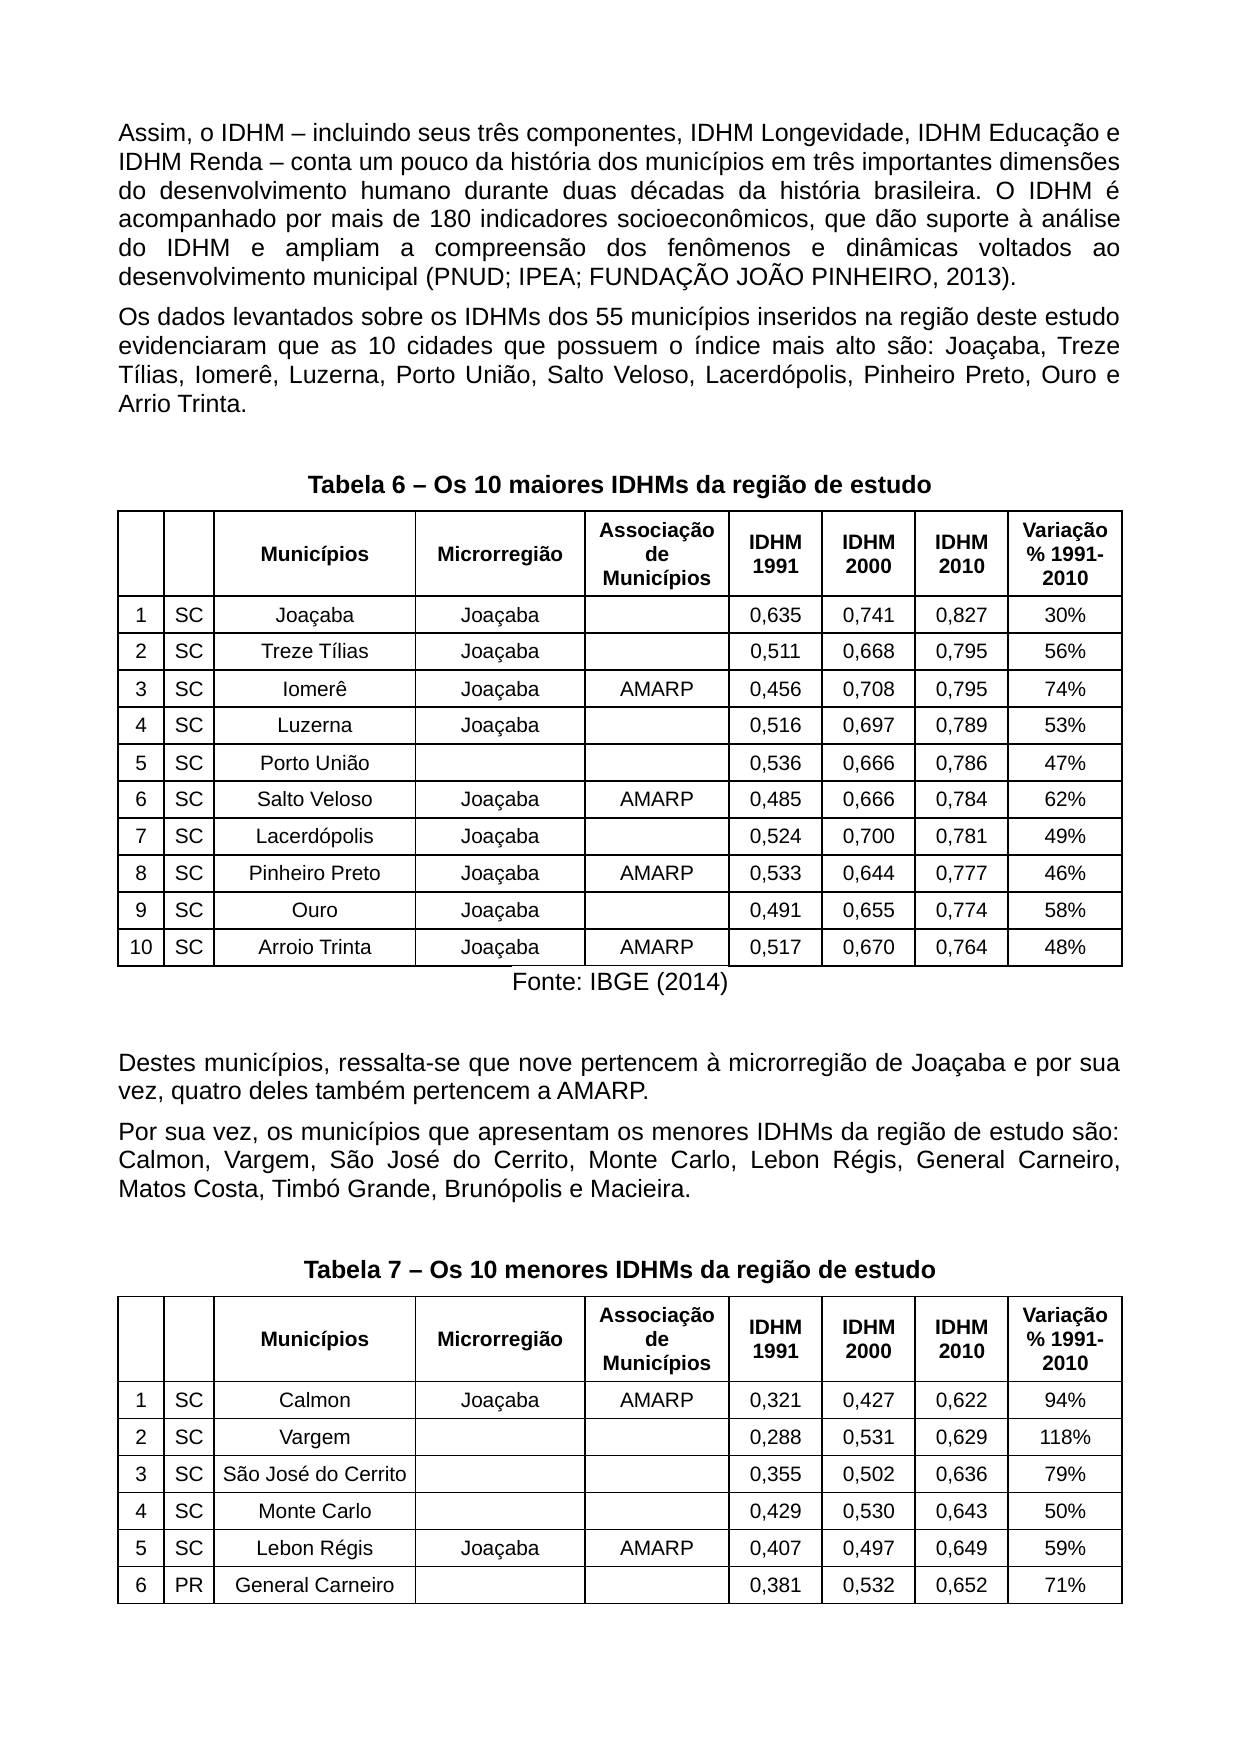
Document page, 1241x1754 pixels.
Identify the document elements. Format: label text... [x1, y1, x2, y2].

table_cell 46% [1009, 856, 1121, 891]
table_header Microrregião [416, 512, 584, 595]
table_cell SC [165, 708, 213, 743]
table_cell São José do Cerrito [215, 1456, 415, 1492]
table_header IDHM 2000 [823, 512, 914, 595]
table_cell 6 [119, 782, 163, 817]
table_cell Porto União [215, 745, 415, 780]
table_cell 62% [1009, 782, 1121, 817]
table_cell AMARP [586, 671, 728, 706]
table_cell 0,827 [916, 597, 1007, 632]
table_cell 0,781 [916, 819, 1007, 854]
table_cell 0,381 [730, 1567, 821, 1603]
table_cell 4 [119, 708, 163, 743]
table_cell 58% [1009, 893, 1121, 928]
table_cell AMARP [586, 930, 728, 965]
table_cell AMARP [586, 1530, 728, 1566]
table_cell 7 [119, 819, 163, 854]
table_cell 0,666 [823, 745, 914, 780]
table_header IDHM 2010 [916, 512, 1007, 595]
text Destes municípios, ressalta-se que nove pertencem à microrregião de Joaçaba e por sua vez, quatro deles também pertencem a AMARP. [118, 1047, 1122, 1105]
table_cell 0,532 [823, 1567, 914, 1603]
table_header [119, 1297, 163, 1381]
table_cell 0,764 [916, 930, 1007, 965]
table_cell 8 [119, 856, 163, 891]
table_cell Joaçaba [416, 671, 584, 706]
table_cell 0,511 [730, 634, 821, 669]
table_cell 56% [1009, 634, 1121, 669]
table_cell 48% [1009, 930, 1121, 965]
text Fonte: IBGE (2014) [118, 967, 1122, 995]
table_cell [586, 819, 728, 854]
table_cell 0,652 [916, 1567, 1007, 1603]
table_cell [586, 1493, 728, 1529]
table_cell 0,795 [916, 634, 1007, 669]
table_cell SC [165, 782, 213, 817]
table_cell [416, 1456, 584, 1492]
table_header Variação % 1991-2010 [1009, 1297, 1121, 1381]
table_cell Treze Tílias [215, 634, 415, 669]
table_cell Arroio Trinta [215, 930, 415, 965]
table_header [165, 1297, 213, 1381]
table_cell 0,491 [730, 893, 821, 928]
table_cell Pinheiro Preto [215, 856, 415, 891]
table_cell 0,355 [730, 1456, 821, 1492]
table_cell Joaçaba [416, 597, 584, 632]
table_cell 2 [119, 634, 163, 669]
table_cell Joaçaba [416, 893, 584, 928]
table_cell [586, 634, 728, 669]
table_cell Joaçaba [416, 856, 584, 891]
table_cell [586, 1419, 728, 1455]
table_cell 1 [119, 1382, 163, 1418]
table_cell 9 [119, 893, 163, 928]
table_cell 79% [1009, 1456, 1121, 1492]
table_header IDHM 2010 [916, 1297, 1007, 1381]
table_header [165, 512, 213, 595]
table_cell 0,531 [823, 1419, 914, 1455]
table_cell 0,655 [823, 893, 914, 928]
table_cell Monte Carlo [215, 1493, 415, 1529]
table_cell [586, 597, 728, 632]
table_cell Joaçaba [215, 597, 415, 632]
table_cell Joaçaba [416, 634, 584, 669]
table_header Associação de Municípios [586, 512, 728, 595]
table_cell 0,524 [730, 819, 821, 854]
table_cell SC [165, 1530, 213, 1566]
table_cell [586, 893, 728, 928]
table_cell SC [165, 634, 213, 669]
table_cell 0,533 [730, 856, 821, 891]
table_cell 59% [1009, 1530, 1121, 1566]
table_header Associação de Municípios [586, 1297, 728, 1381]
table_cell [586, 708, 728, 743]
table_cell 50% [1009, 1493, 1121, 1529]
table_cell Lebon Régis [215, 1530, 415, 1566]
table_cell Joaçaba [416, 782, 584, 817]
table_cell 6 [119, 1567, 163, 1603]
table_cell SC [165, 1456, 213, 1492]
table_cell [416, 745, 584, 780]
table_cell 0,700 [823, 819, 914, 854]
text Por sua vez, os municípios que apresentam os menores IDHMs da região de estudo são: Calmon, Vargem, São José do Cerrito, Monte Carlo, Lebon Régis, General Carneiro, Matos Costa, Timbó Grande, Brunópolis e Macieira. [118, 1117, 1122, 1203]
table_cell SC [165, 856, 213, 891]
text Assim, o IDHM – incluindo seus três componentes, IDHM Longevidade, IDHM Educação e IDHM Renda – conta um pouco da história dos municípios em três importantes dimensões do desenvolvimento humano durante duas décadas da história brasileira. O IDHM é acompanhado por mais de 180 indicadores socioeconômicos, que dão suporte à análise do IDHM e ampliam a compreensão dos fenômenos e dinâmicas voltados ao desenvolvimento municipal (PNUD; IPEA; FUNDAÇÃO JOÃO PINHEIRO, 2013). [118, 118, 1122, 291]
table_cell SC [165, 1493, 213, 1529]
text Tabela 7 – Os 10 menores IDHMs da região de estudo [118, 1255, 1122, 1284]
table_cell 49% [1009, 819, 1121, 854]
table_cell 0,668 [823, 634, 914, 669]
table_cell SC [165, 671, 213, 706]
table_cell 0,670 [823, 930, 914, 965]
table_header Municípios [215, 512, 415, 595]
table_cell 0,697 [823, 708, 914, 743]
table_cell 0,774 [916, 893, 1007, 928]
table_cell SC [165, 893, 213, 928]
table_cell 0,456 [730, 671, 821, 706]
table_cell AMARP [586, 782, 728, 817]
table_cell 0,288 [730, 1419, 821, 1455]
table_cell 0,789 [916, 708, 1007, 743]
table_cell SC [165, 597, 213, 632]
table_cell SC [165, 745, 213, 780]
table_cell [586, 1456, 728, 1492]
text Tabela 6 – Os 10 maiores IDHMs da região de estudo [118, 470, 1122, 498]
table_cell 0,666 [823, 782, 914, 817]
table_cell Joaçaba [416, 930, 584, 965]
table_cell 0,429 [730, 1493, 821, 1529]
table_cell 47% [1009, 745, 1121, 780]
table_cell SC [165, 930, 213, 965]
table_cell 0,644 [823, 856, 914, 891]
table_cell 94% [1009, 1382, 1121, 1418]
table_cell 0,427 [823, 1382, 914, 1418]
table_cell General Carneiro [215, 1567, 415, 1603]
table_cell 0,636 [916, 1456, 1007, 1492]
table_cell 3 [119, 1456, 163, 1492]
table_cell Joaçaba [416, 1382, 584, 1418]
table_cell 30% [1009, 597, 1121, 632]
table_cell 3 [119, 671, 163, 706]
table_cell Luzerna [215, 708, 415, 743]
table_cell 0,502 [823, 1456, 914, 1492]
table_cell 4 [119, 1493, 163, 1529]
table_header IDHM 2000 [823, 1297, 914, 1381]
table_cell 0,708 [823, 671, 914, 706]
table_header Municípios [215, 1297, 415, 1381]
table_header IDHM 1991 [730, 512, 821, 595]
table_cell Ouro [215, 893, 415, 928]
table_header [119, 512, 163, 595]
table_cell 0,536 [730, 745, 821, 780]
table_cell 0,786 [916, 745, 1007, 780]
table_cell Iomerê [215, 671, 415, 706]
table_cell 10 [119, 930, 163, 965]
table_cell 53% [1009, 708, 1121, 743]
table_cell 0,784 [916, 782, 1007, 817]
table_cell Joaçaba [416, 1530, 584, 1566]
table_cell SC [165, 1382, 213, 1418]
table_cell 0,407 [730, 1530, 821, 1566]
table_cell 0,741 [823, 597, 914, 632]
table_cell PR [165, 1567, 213, 1603]
table_cell 0,517 [730, 930, 821, 965]
table_cell 118% [1009, 1419, 1121, 1455]
table_cell Joaçaba [416, 708, 584, 743]
text Os dados levantados sobre os IDHMs dos 55 municípios inseridos na região deste estudo evidenciaram que as 10 cidades que possuem o índice mais alto são: Joaçaba, Treze Tílias, Iomerê, Luzerna, Porto União, Salto Veloso, Lacerdópolis, Pinheiro Preto, Ouro e Arrio Trinta. [118, 302, 1122, 417]
table_cell 0,795 [916, 671, 1007, 706]
table_cell [416, 1567, 584, 1603]
table_cell SC [165, 819, 213, 854]
table_cell Calmon [215, 1382, 415, 1418]
table_cell 0,629 [916, 1419, 1007, 1455]
table_cell 0,777 [916, 856, 1007, 891]
table_cell Joaçaba [416, 819, 584, 854]
table_cell 0,622 [916, 1382, 1007, 1418]
table_cell Lacerdópolis [215, 819, 415, 854]
table_cell 0,516 [730, 708, 821, 743]
table_cell 0,643 [916, 1493, 1007, 1529]
table_cell 0,321 [730, 1382, 821, 1418]
table_cell Salto Veloso [215, 782, 415, 817]
table_cell [586, 1567, 728, 1603]
table_cell 0,497 [823, 1530, 914, 1566]
table_cell 71% [1009, 1567, 1121, 1603]
table_cell 5 [119, 745, 163, 780]
table_cell 2 [119, 1419, 163, 1455]
table_cell 0,530 [823, 1493, 914, 1529]
table_cell Vargem [215, 1419, 415, 1455]
table_cell AMARP [586, 856, 728, 891]
table_cell [416, 1419, 584, 1455]
table_cell 74% [1009, 671, 1121, 706]
table_header Variação % 1991-2010 [1009, 512, 1121, 595]
table_cell 1 [119, 597, 163, 632]
table_cell SC [165, 1419, 213, 1455]
table_cell 5 [119, 1530, 163, 1566]
table_cell 0,485 [730, 782, 821, 817]
table_header IDHM 1991 [730, 1297, 821, 1381]
table_cell [586, 745, 728, 780]
table_cell 0,649 [916, 1530, 1007, 1566]
table_cell 0,635 [730, 597, 821, 632]
table_cell [416, 1493, 584, 1529]
table_header Microrregião [416, 1297, 584, 1381]
table_cell AMARP [586, 1382, 728, 1418]
